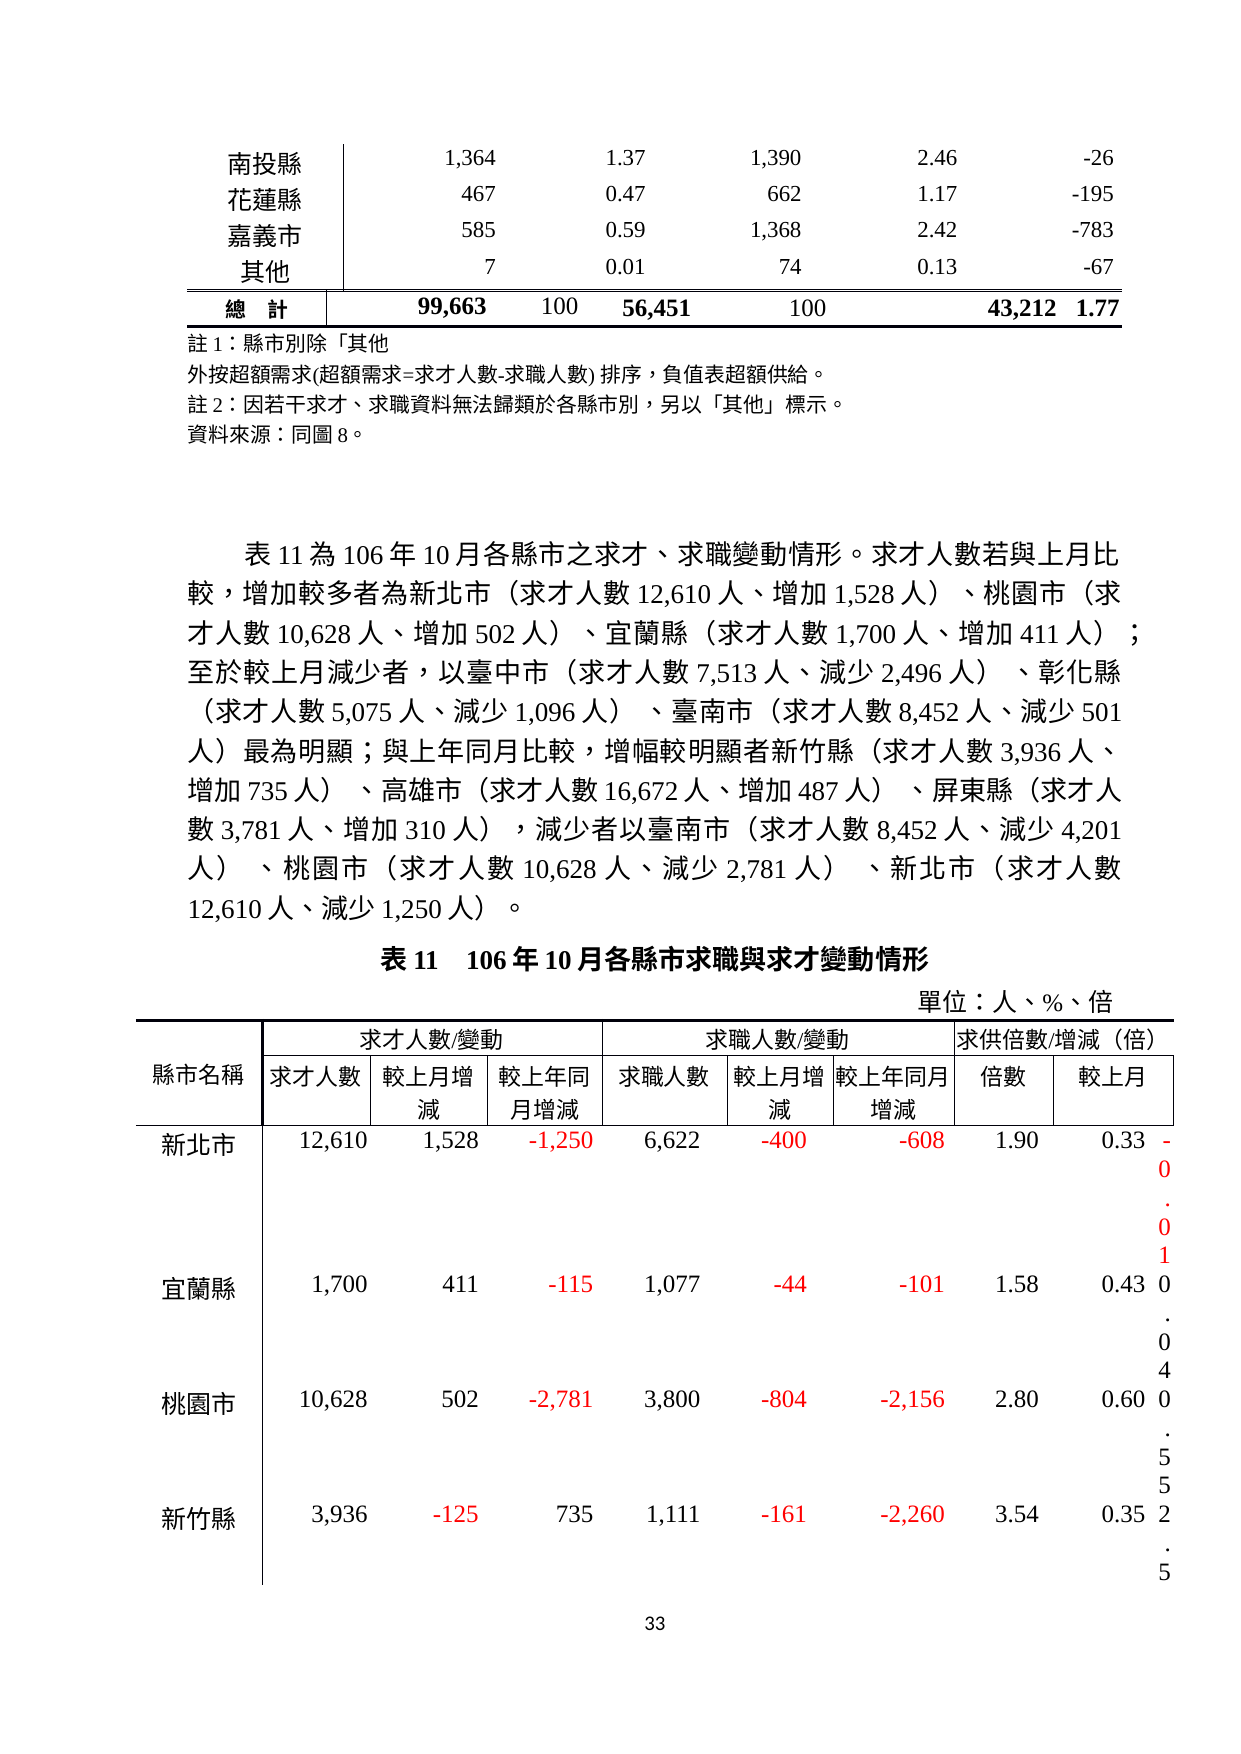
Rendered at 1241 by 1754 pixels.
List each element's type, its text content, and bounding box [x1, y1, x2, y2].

table_cell 585 [344, 217, 498, 253]
table_cell 0.01 [499, 253, 654, 289]
table_cell 0.33 [1048, 1126, 1154, 1269]
table_cell 總 計 [187, 292, 326, 324]
table_cell 502 [370, 1384, 488, 1499]
table_cell -2,260 [816, 1499, 954, 1585]
table_cell 3,936 [263, 1499, 370, 1585]
table_cell 6,622 [602, 1126, 709, 1269]
table_cell 較上年同月增減 [834, 1056, 954, 1125]
table_cell 倍數 [955, 1056, 1053, 1125]
table_cell 1.58 [954, 1269, 1048, 1384]
table_header 求才人數/變動 [264, 1022, 602, 1055]
table_cell -101 [816, 1269, 954, 1384]
table_cell 411 [370, 1269, 488, 1384]
table_cell -608 [816, 1126, 954, 1269]
text 表11 106年10月各縣市求職與求才變動情形 [187, 938, 1122, 978]
table_cell 嘉義市 [187, 217, 343, 253]
table_cell 3,800 [602, 1384, 709, 1499]
table_header 求供倍數/增減（倍） [955, 1022, 1173, 1055]
table_cell 其他 [187, 253, 343, 289]
table_cell 100 [737, 292, 835, 324]
table_cell -1,250 [488, 1126, 602, 1269]
table_cell -400 [709, 1126, 816, 1269]
table_cell -125 [370, 1499, 488, 1585]
table_cell 0.59 [499, 217, 654, 253]
table_cell 1,528 [370, 1126, 488, 1269]
table_cell 宜蘭縣 [136, 1269, 262, 1384]
text 外按超額需求(超額需求=求才人數-求職人數) 排序，負值表超額供給。 [187, 358, 1122, 388]
table_cell 較上月增減 [728, 1056, 833, 1125]
table_cell -26 [966, 144, 1122, 180]
table_cell 求才人數 [264, 1056, 370, 1125]
table_cell 桃園市 [136, 1384, 262, 1499]
table_cell 1,700 [263, 1269, 370, 1384]
table_cell 3.54 [954, 1499, 1048, 1585]
table_cell 2.80 [954, 1384, 1048, 1499]
table_cell 74 [654, 253, 810, 289]
table_cell 1,077 [602, 1269, 709, 1384]
table_cell 1,368 [654, 217, 810, 253]
table_cell 43,212 [835, 292, 1072, 324]
table_header 求職人數/變動 [603, 1022, 954, 1055]
text 單位：人、%、倍 [187, 983, 1113, 1019]
table_cell 1.17 [810, 180, 966, 217]
table_cell 1,111 [602, 1499, 709, 1585]
table_cell 2.42 [810, 217, 966, 253]
table_cell 0.47 [499, 180, 654, 217]
table_cell 0.04 [1154, 1269, 1173, 1384]
table_cell 2.46 [810, 144, 966, 180]
table_cell 0.43 [1048, 1269, 1154, 1384]
table_cell 1.90 [954, 1126, 1048, 1269]
text 資料來源：同圖8。 [187, 418, 1122, 448]
table_cell 0.60 [1048, 1384, 1154, 1499]
table_cell 較上月 [1054, 1056, 1173, 1125]
table_cell 較上月增減 [371, 1056, 487, 1125]
table_cell -2,156 [816, 1384, 954, 1499]
table_cell 2.5 [1154, 1499, 1173, 1585]
table_cell -0.01 [1154, 1126, 1173, 1269]
table_cell 12,610 [263, 1126, 370, 1269]
table_cell 56,451 [587, 292, 737, 324]
table_cell 0.13 [810, 253, 966, 289]
table_cell 新北市 [136, 1126, 262, 1269]
table_cell 735 [488, 1499, 602, 1585]
table_cell 0.35 [1048, 1499, 1154, 1585]
table_cell -195 [966, 180, 1122, 217]
table_cell 100 [489, 292, 587, 324]
table_header 縣市名稱 [136, 1022, 261, 1125]
table_cell 花蓮縣 [187, 180, 343, 217]
table_cell 99,663 [327, 292, 489, 324]
table_cell -804 [709, 1384, 816, 1499]
text 表11為106年10月各縣市之求才、求職變動情形。求才人數若與上月比較，增加較多者為新北市（求才人數12,610人、增加1,528人）、桃園市（求才人數10,628人、增加502人）、宜蘭縣（求才人數1,700人、增加411人）；至於較上月減少者，以臺中市（求才人數7,513人、減少2,496人） 、彰化縣（求才人數5,075人、減少1,096人） 、臺南市（求才人數8,452人、減少501人）最為明顯；與上年同月比較，增幅較明顯者新竹縣（求才人數3,936人、增加735人） 、高雄市（求才人數16,672人、增加487人） 、屏東縣（求才人數3,781人、增加310人），減少者以臺南市（求才人數8,452人、減少4,201人） 、桃園市（求才人數10,628人、減少2,781人） 、新北市（求才人數12,610人、減少1,250人）。 [187, 533, 1122, 926]
table_cell 10,628 [263, 1384, 370, 1499]
table_cell -67 [966, 253, 1122, 289]
text 註2：因若干求才、求職資料無法歸類於各縣市別，另以「其他」標示。 [187, 388, 1122, 418]
table_cell 1,364 [344, 144, 498, 180]
table_cell 1.37 [499, 144, 654, 180]
table_cell 0.55 [1154, 1384, 1173, 1499]
table_cell 較上年同月增減 [488, 1056, 602, 1125]
table_cell 求職人數 [603, 1056, 727, 1125]
table_cell 南投縣 [187, 144, 343, 180]
table_cell 7 [344, 253, 498, 289]
table_cell 1.77 [1072, 292, 1122, 324]
table_cell 新竹縣 [136, 1499, 262, 1585]
table_cell -44 [709, 1269, 816, 1384]
table_cell 662 [654, 180, 810, 217]
text 註1：縣市別除「其他 [187, 328, 1122, 358]
table_cell 467 [344, 180, 498, 217]
table_cell -2,781 [488, 1384, 602, 1499]
table_cell -161 [709, 1499, 816, 1585]
table_cell -115 [488, 1269, 602, 1384]
table_cell 1,390 [654, 144, 810, 180]
table_cell -783 [966, 217, 1122, 253]
